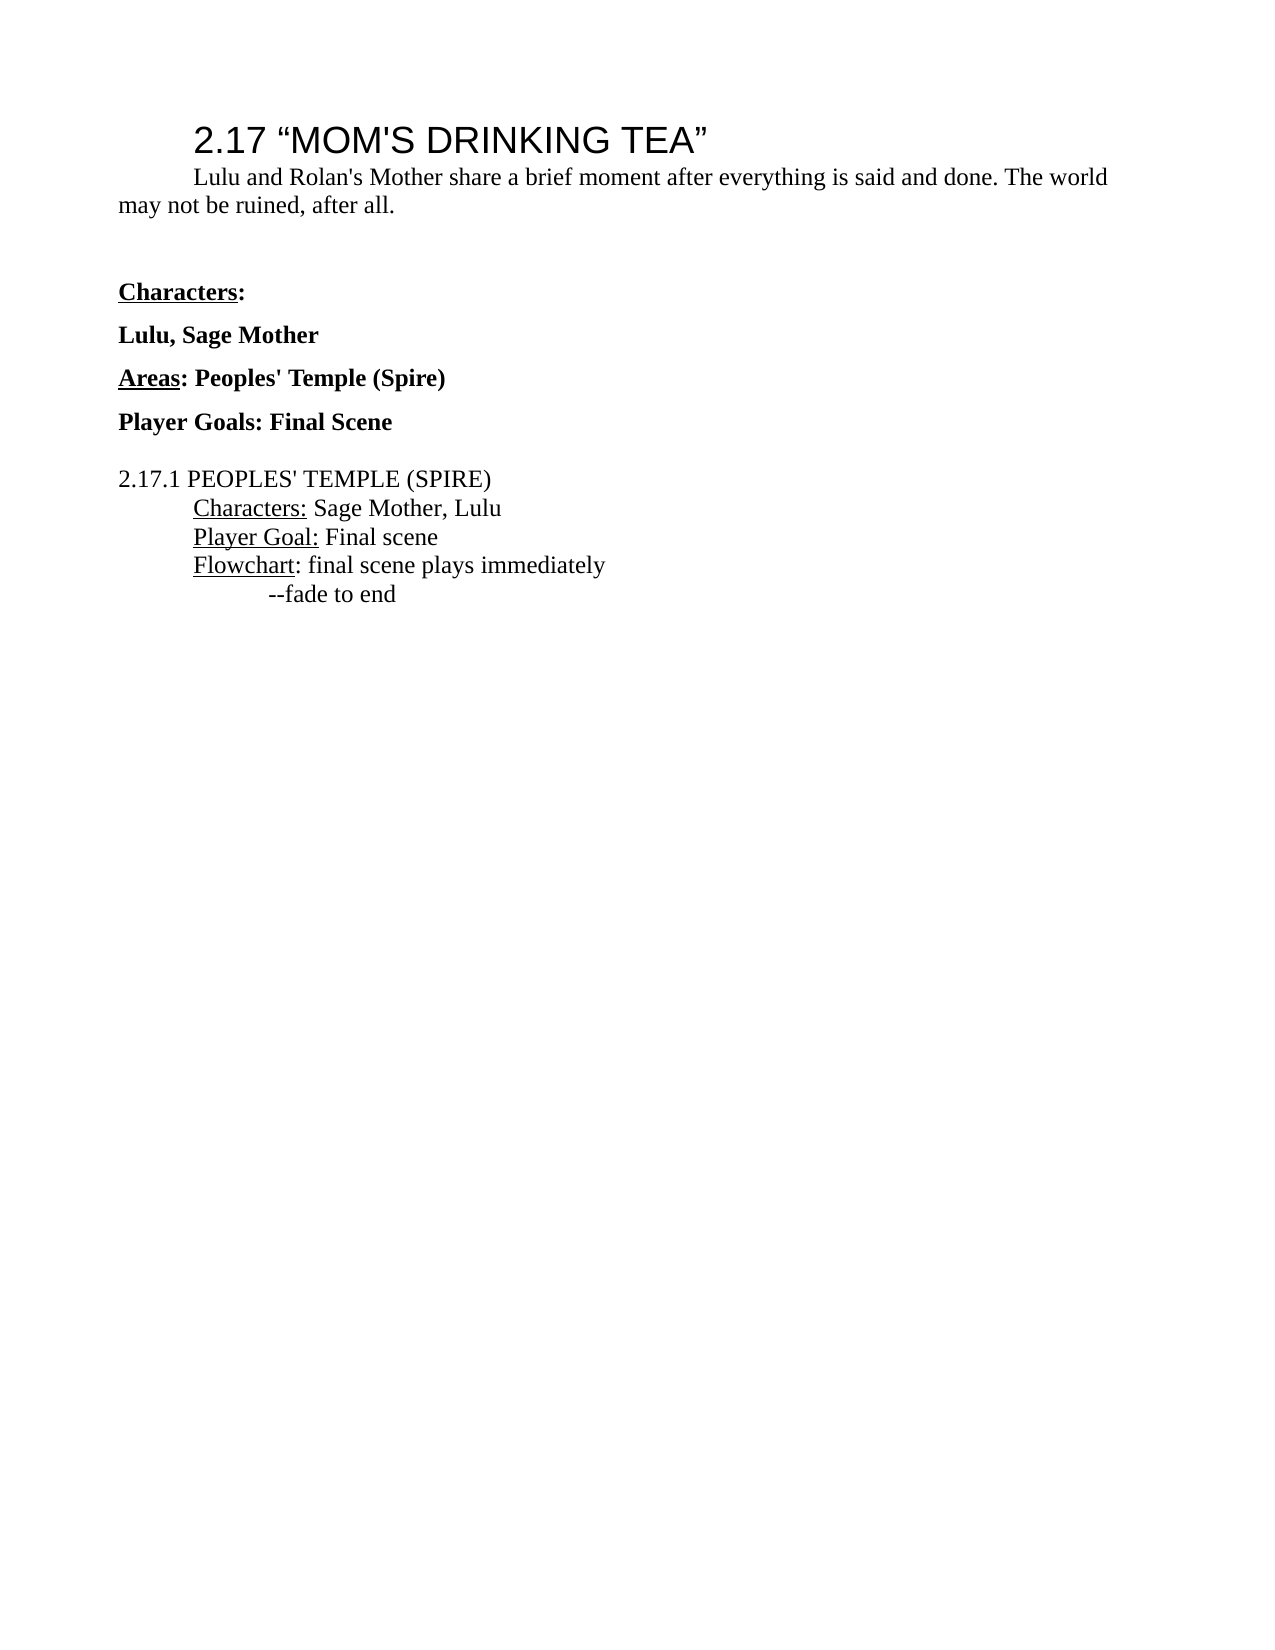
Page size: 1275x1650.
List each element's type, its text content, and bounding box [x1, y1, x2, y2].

text Player Goal: Final scene [118, 522, 1157, 551]
text Lulu, Sage Mother [118, 320, 1157, 349]
text Characters: [118, 277, 1157, 306]
text Player Goals: Final Scene [118, 407, 1157, 436]
text Flowchart: final scene plays immediately [118, 551, 1157, 579]
subtitle 2.17 “MOM'S DRINKING TEA” [193, 118, 1157, 162]
text Areas: Peoples' Temple (Spire) [118, 363, 1157, 392]
text Characters: Sage Mother, Lulu [118, 493, 1157, 522]
text --fade to end [118, 579, 1157, 608]
text 2.17.1 PEOPLES' TEMPLE (SPIRE) [118, 464, 1157, 493]
text Lulu and Rolan's Mother share a brief moment after everything is said and done. The world may not be ruined, after all. [118, 162, 1157, 219]
